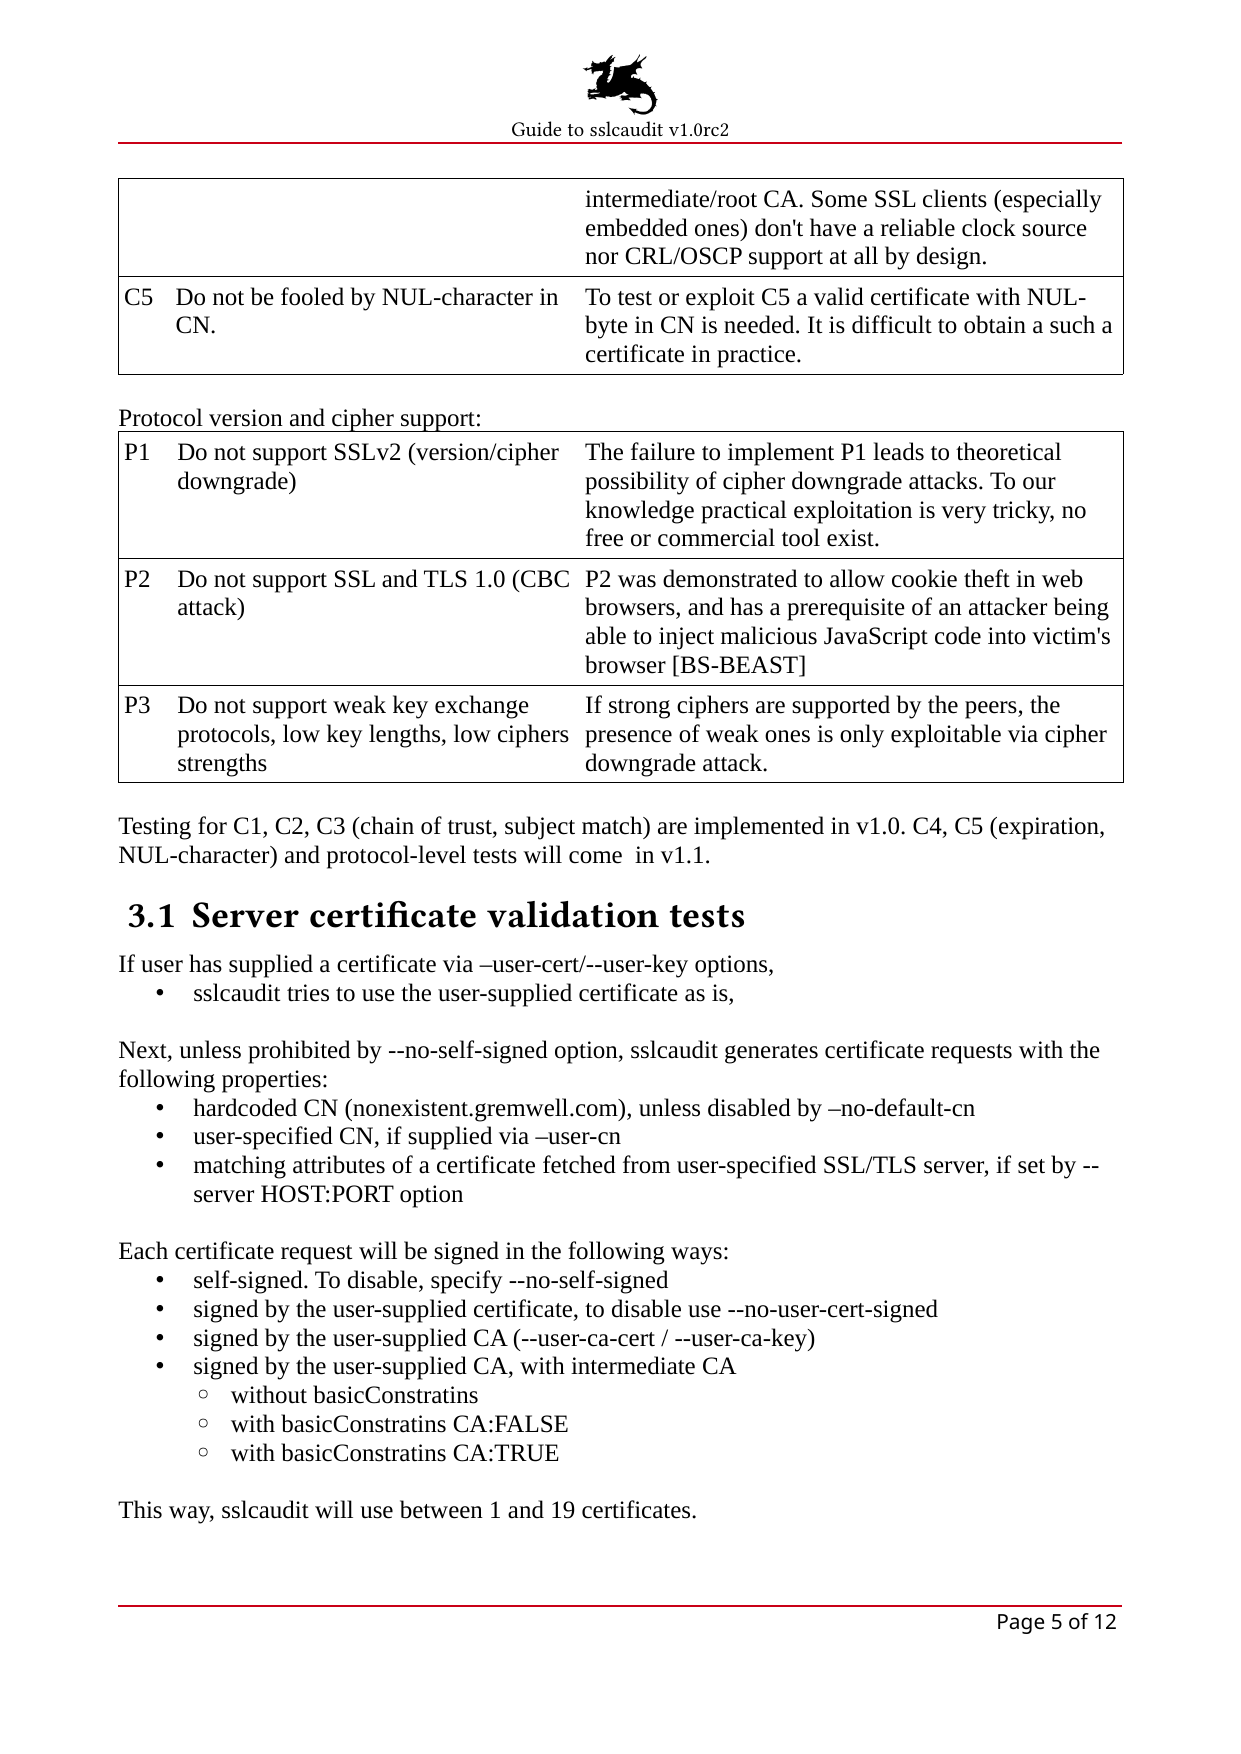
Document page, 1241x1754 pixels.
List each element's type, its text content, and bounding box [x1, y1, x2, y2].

list sslcaudit tries to use the user-supplied certificate as is, [156, 978, 1122, 1006]
list signed by the user-supplied certificate, to disable use --no-user-cert-signed [156, 1294, 1122, 1323]
list matching attributes of a certificate fetched from user-specified SSL/TLS server, if set by --server HOST:PORT option [156, 1150, 1122, 1208]
table_cell Do not support SSL and TLS 1.0 (CBC attack) [171, 559, 579, 684]
subtitle Server certificate validation tests [118, 894, 1122, 936]
table_cell Do not support weak key exchange protocols, low key lengths, low ciphers strengths [171, 686, 579, 782]
list signed by the user-supplied CA (--user-ca-cert / --user-ca-key) [156, 1323, 1122, 1351]
table_cell [170, 179, 579, 276]
picture [582, 54, 658, 115]
table_cell intermediate/root CA. Some SSL clients (especially embedded ones) don't have a reliable clock source nor CRL/OSCP support at all by design. [579, 179, 1123, 276]
list without basicConstratins [193, 1380, 1122, 1409]
table_cell P2 [119, 559, 171, 684]
text Protocol version and cipher support: [118, 403, 1122, 431]
table_cell [119, 179, 170, 276]
table_header The failure to implement P1 leads to theoretical possibility of cipher downgrade attacks. To our knowledge practical exploitation is very tricky, no free or commercial tool exist. [579, 432, 1123, 558]
table_cell If strong ciphers are supported by the peers, the presence of weak ones is only exploitable via cipher downgrade attack. [579, 686, 1123, 782]
text If user has supplied a certificate via –user-cert/--user-key options, [118, 949, 1122, 978]
table_header Do not support SSLv2 (version/cipher downgrade) [171, 432, 579, 558]
list hardcoded CN (nonexistent.gremwell.com), unless disabled by –no-default-cn [156, 1093, 1122, 1121]
list signed by the user-supplied CA, with intermediate CA [156, 1351, 1122, 1380]
text Testing for C1, C2, C3 (chain of trust, subject match) are implemented in v1.0. C4, C5 (expiration, NUL-character) and protocol-level tests will come in v1.1. [118, 811, 1122, 869]
table_cell C5 [119, 277, 170, 374]
list with basicConstratins CA:FALSE [193, 1409, 1122, 1438]
list user-specified CN, if supplied via –user-cn [156, 1121, 1122, 1150]
text Each certificate request will be signed in the following ways: [118, 1236, 1122, 1265]
text This way, sslcaudit will use between 1 and 19 certificates. [118, 1495, 1122, 1524]
table_cell To test or exploit C5 a valid certificate with NUL-byte in CN is needed. It is difficult to obtain a such a certificate in practice. [579, 277, 1123, 374]
table_header P1 [119, 432, 171, 558]
table_cell P2 was demonstrated to allow cookie theft in web browsers, and has a prerequisite of an attacker being able to inject malicious JavaScript code into victim's browser [BS-BEAST] [579, 559, 1123, 684]
text Next, unless prohibited by --no-self-signed option, sslcaudit generates certificate requests with the following properties: [118, 1035, 1122, 1093]
table_cell P3 [119, 686, 171, 782]
list self-signed. To disable, specify --no-self-signed [156, 1265, 1122, 1294]
table_cell Do not be fooled by NUL-character in CN. [170, 277, 579, 374]
list with basicConstratins CA:TRUE [193, 1438, 1122, 1466]
